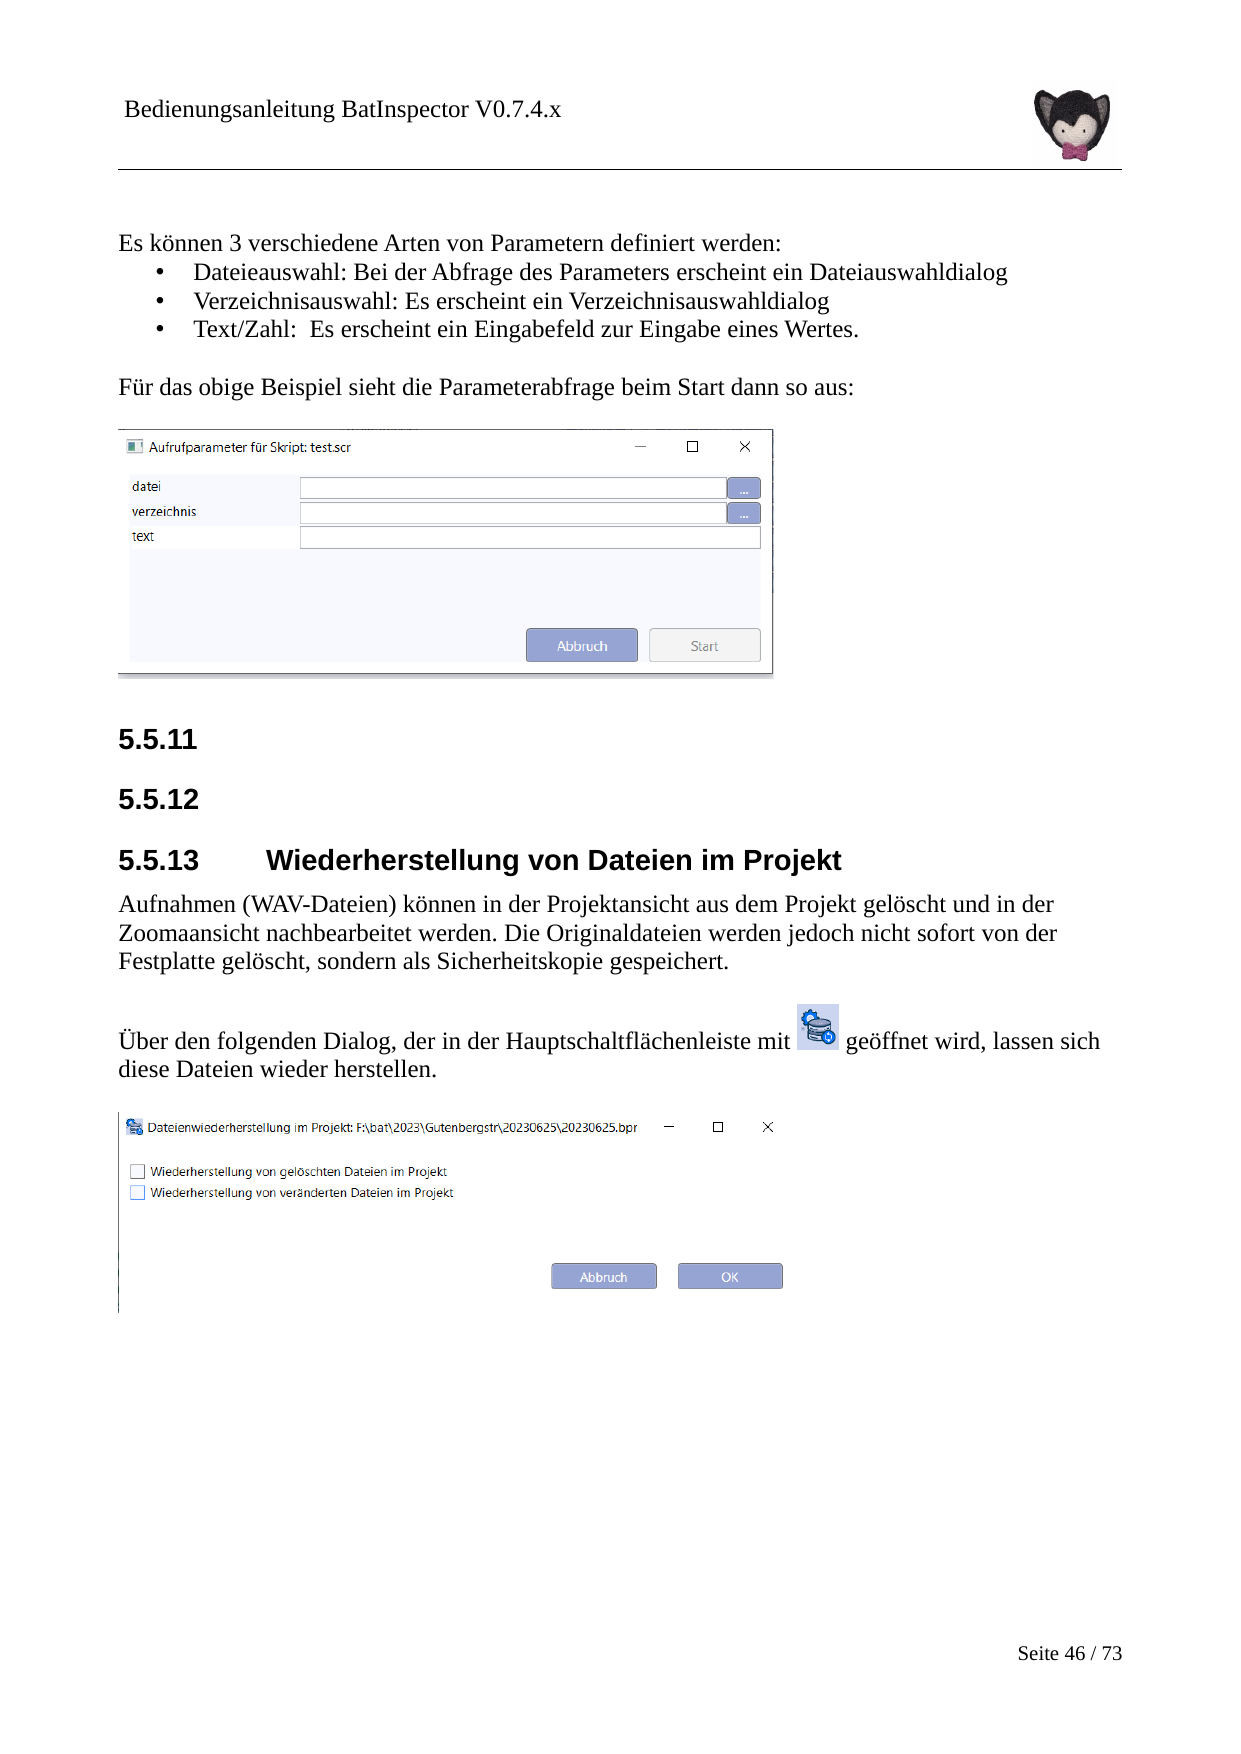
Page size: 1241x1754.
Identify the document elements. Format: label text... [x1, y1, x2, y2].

subtitle Wiederherstellung von Dateien im Projekt [118, 843, 1122, 876]
picture [797, 1003, 839, 1050]
text Für das obige Beispiel sieht die Parameterabfrage beim Start dann so aus: [118, 372, 1122, 401]
picture [118, 429, 774, 679]
list Dateieauswahl: Bei der Abfrage des Parameters erscheint ein Dateiauswahldialog [156, 257, 1122, 286]
list Verzeichnisauswahl: Es erscheint ein Verzeichnisauswahldialog [156, 286, 1122, 314]
list Text/Zahl: Es erscheint ein Eingabefeld zur Eingabe eines Wertes. [156, 314, 1122, 343]
picture [1030, 80, 1119, 169]
text Es können 3 verschiedene Arten von Parametern definiert werden: [118, 228, 1122, 257]
picture [118, 1112, 793, 1313]
text Aufnahmen (WAV-Dateien) können in der Projektansicht aus dem Projekt gelöscht und in der Zoomaansicht nachbearbeitet werden. Die Originaldateien werden jedoch nicht sofort von der Festplatte gelöscht, sondern als Sicherheitskopie gespeichert. [118, 889, 1122, 975]
text Über den folgenden Dialog, der in der Hauptschaltflächenleiste mit geöffnet wird, lassen sich diese Dateien wieder herstellen. [118, 1004, 1122, 1083]
